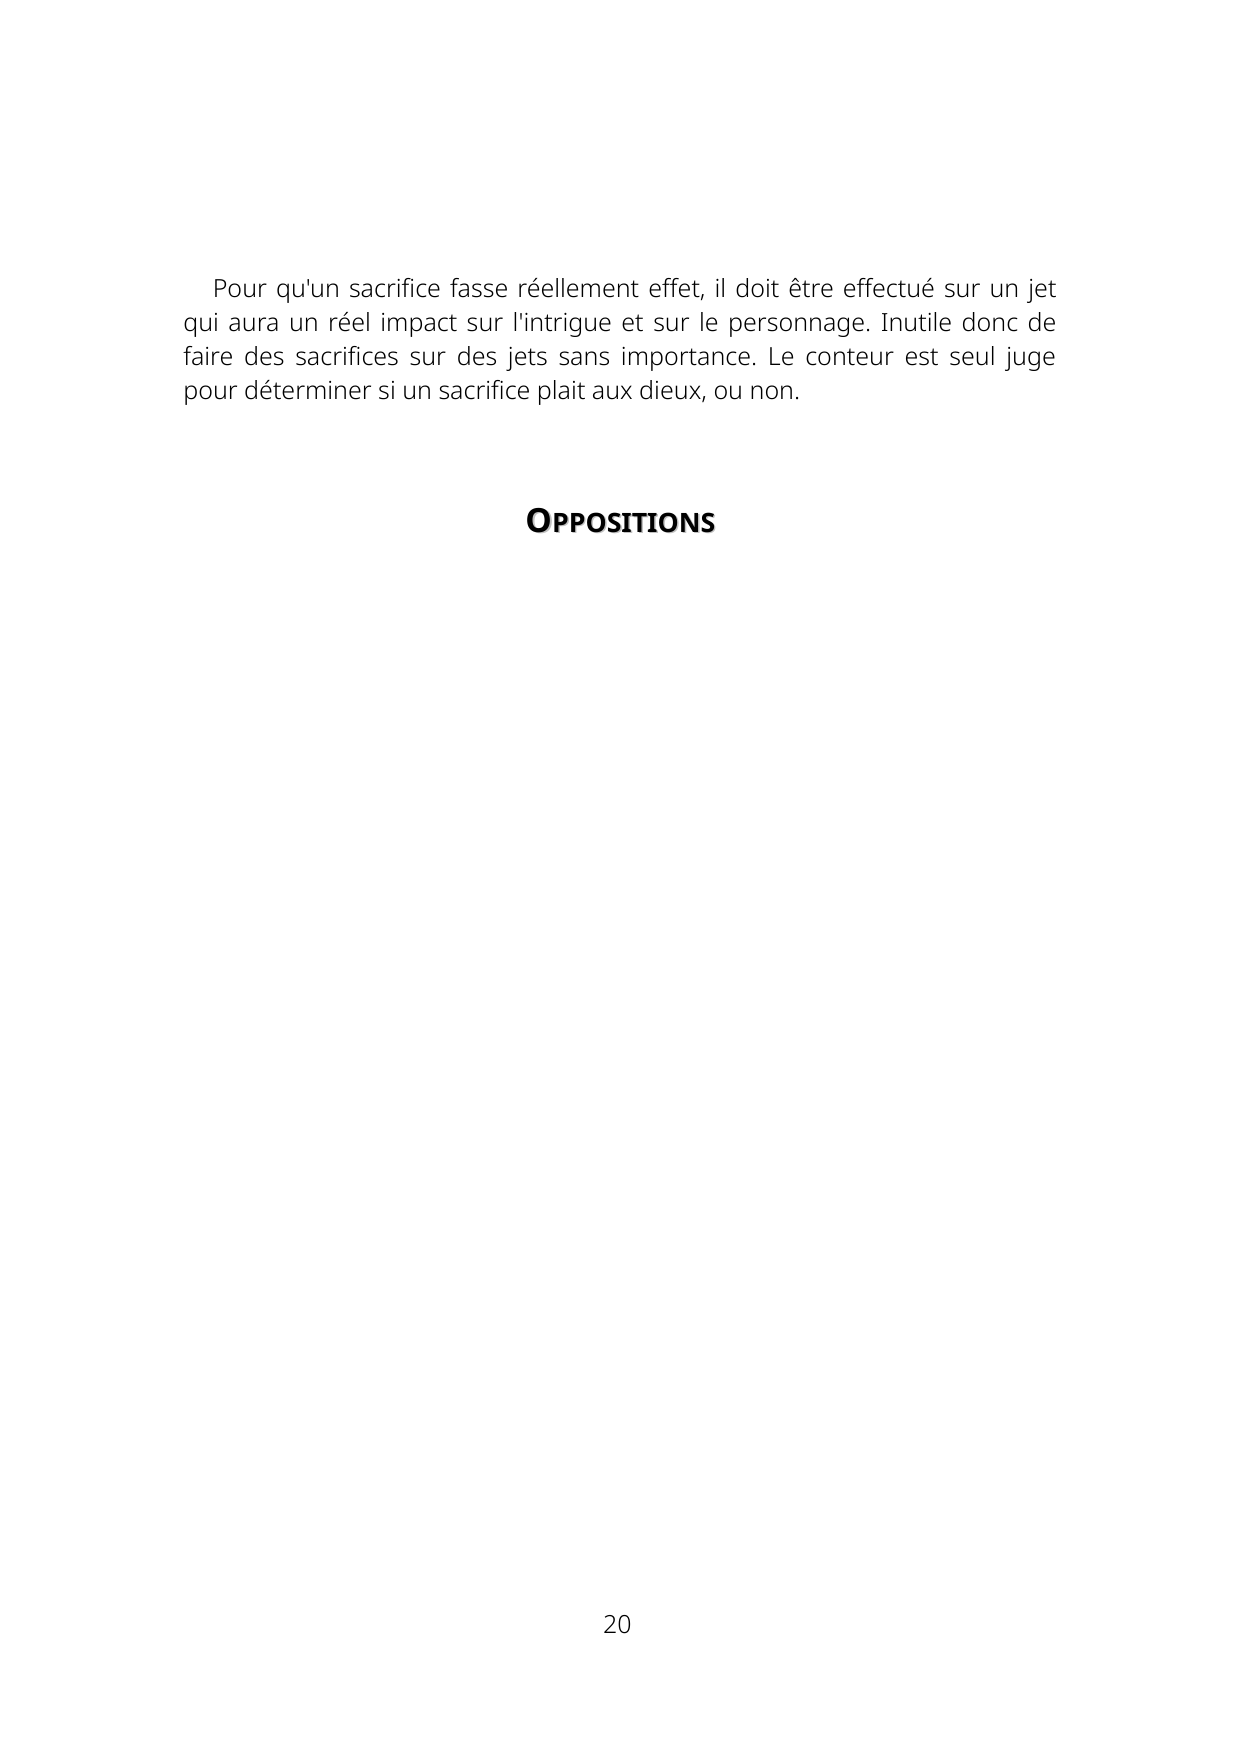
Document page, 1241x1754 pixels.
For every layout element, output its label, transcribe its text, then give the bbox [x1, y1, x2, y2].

subtitle Oppositions [183, 496, 1057, 542]
text Pour qu'un sacrifice fasse réellement effet, il doit être effectué sur un jet qui aura un réel impact sur l'intrigue et sur le personnage. Inutile donc de faire des sacrifices sur des jets sans importance. Le conteur est seul juge pour déterminer si un sacrifice plait aux dieux, ou non. [183, 270, 1057, 406]
